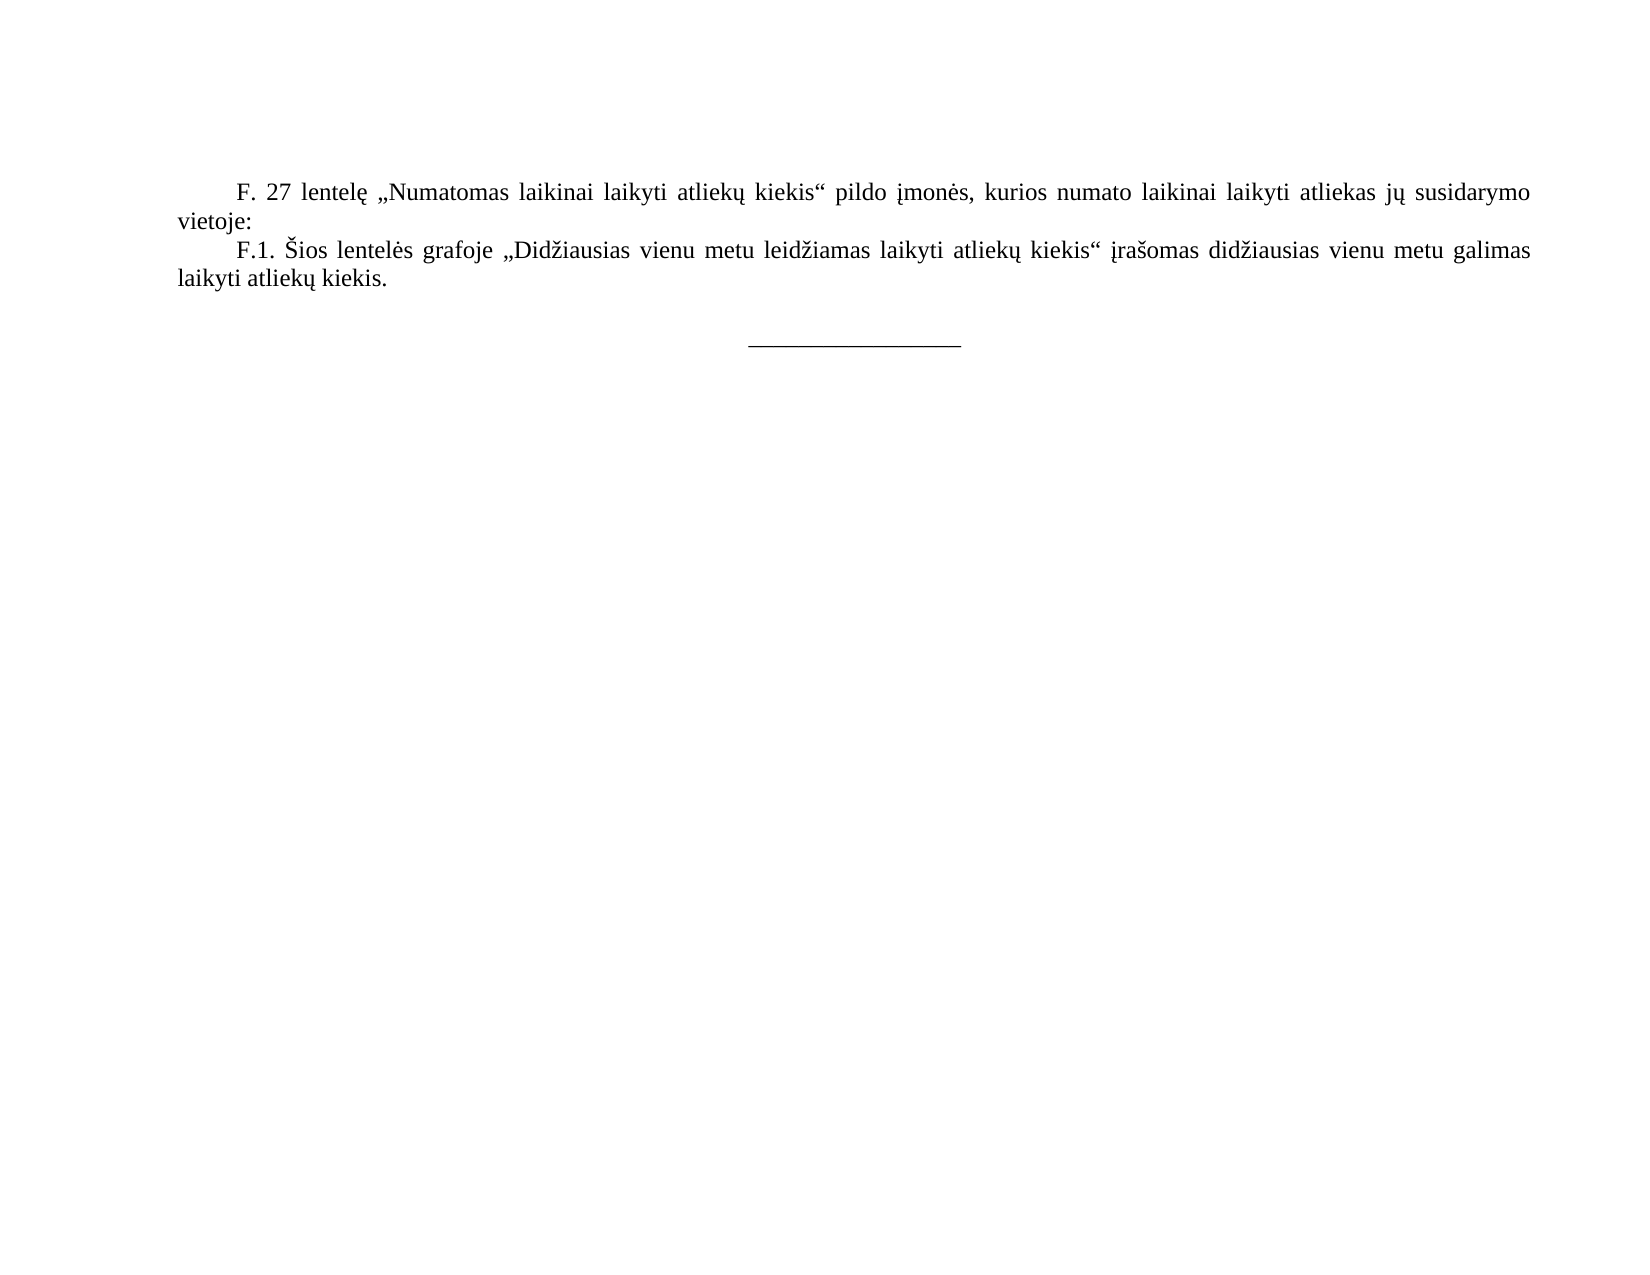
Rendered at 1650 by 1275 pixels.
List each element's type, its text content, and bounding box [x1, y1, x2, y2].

text F.1. Šios lentelės grafoje „Didžiausias vienu metu leidžiamas laikyti atliekų kiekis“ įrašomas didžiausias vienu metu galimas laikyti atliekų kiekis. [177, 235, 1532, 292]
text _________________ [177, 321, 1532, 350]
text F. 27 lentelę „Numatomas laikinai laikyti atliekų kiekis“ pildo įmonės, kurios numato laikinai laikyti atliekas jų susidarymo vietoje: [177, 177, 1532, 235]
